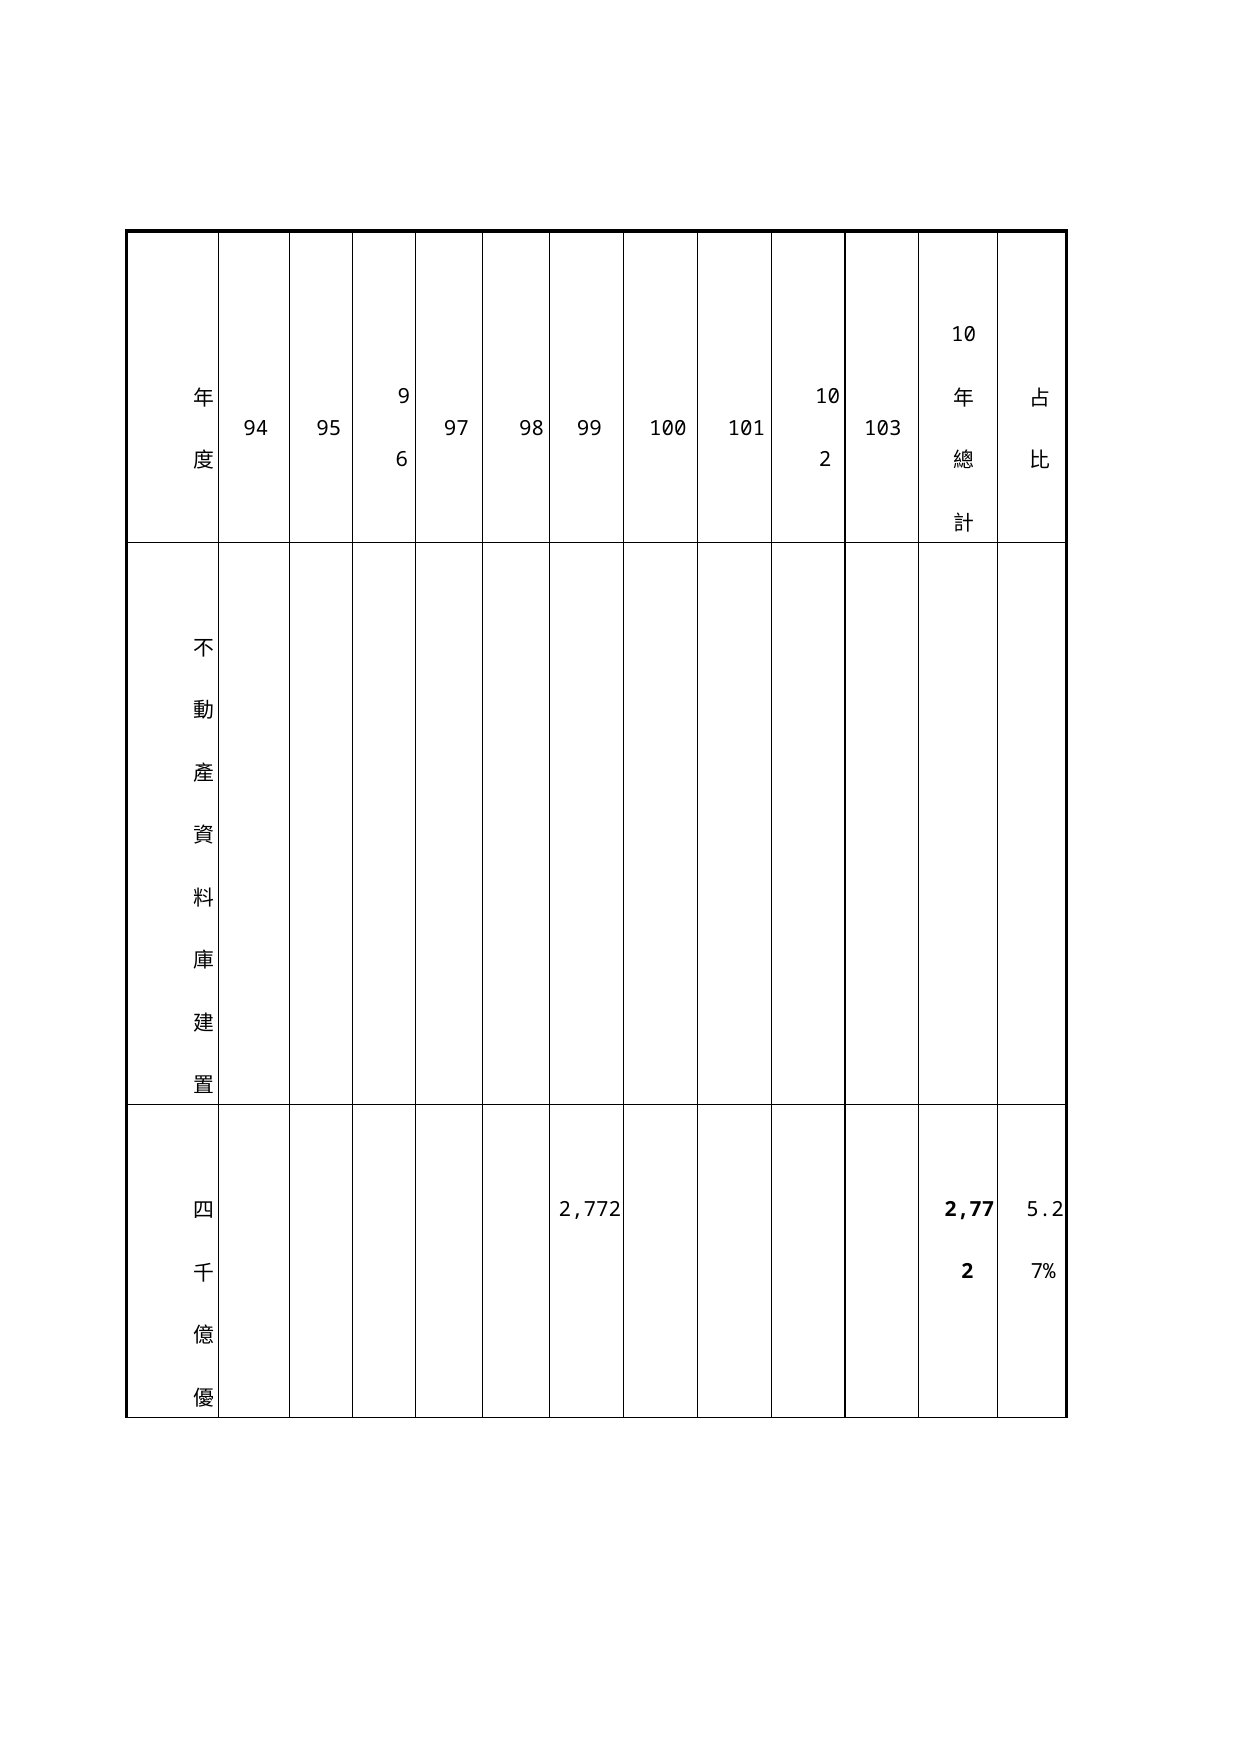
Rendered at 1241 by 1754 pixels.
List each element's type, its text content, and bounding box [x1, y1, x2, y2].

table_cell [219, 1105, 289, 1417]
table_cell [998, 543, 1065, 1104]
table_cell 不動產資料庫建置 [128, 543, 218, 1104]
table_cell [483, 543, 549, 1104]
table_header 10年總計 [919, 233, 997, 542]
table_cell 2,772 [550, 1105, 623, 1417]
table_cell [772, 543, 844, 1104]
table_header 103 [846, 233, 918, 542]
table_header 96 [353, 233, 415, 542]
table_cell 2,772 [919, 1105, 997, 1417]
table_header 占比 [998, 233, 1065, 542]
table_header 102 [772, 233, 844, 542]
table_header 101 [698, 233, 771, 542]
table_header 97 [416, 233, 482, 542]
table_cell [846, 543, 918, 1104]
table_cell [624, 543, 697, 1104]
table_cell [550, 543, 623, 1104]
table_cell [416, 543, 482, 1104]
table_header 100 [624, 233, 697, 542]
table_cell [290, 1105, 352, 1417]
table_cell [483, 1105, 549, 1417]
table_cell [290, 543, 352, 1104]
table_cell [353, 543, 415, 1104]
table_cell [698, 1105, 771, 1417]
table_cell [416, 1105, 482, 1417]
table_cell [624, 1105, 697, 1417]
table_header 99 [550, 233, 623, 542]
table_cell [919, 543, 997, 1104]
table_cell 四千億優 [128, 1105, 218, 1417]
table_header 94 [219, 233, 289, 542]
table_cell [772, 1105, 844, 1417]
table_header 98 [483, 233, 549, 542]
table_cell [353, 1105, 415, 1417]
table_cell 5.27% [998, 1105, 1065, 1417]
table_cell [846, 1105, 918, 1417]
table_cell [219, 543, 289, 1104]
table_cell [698, 543, 771, 1104]
table_header 95 [290, 233, 352, 542]
table_header 年度 [128, 233, 218, 542]
